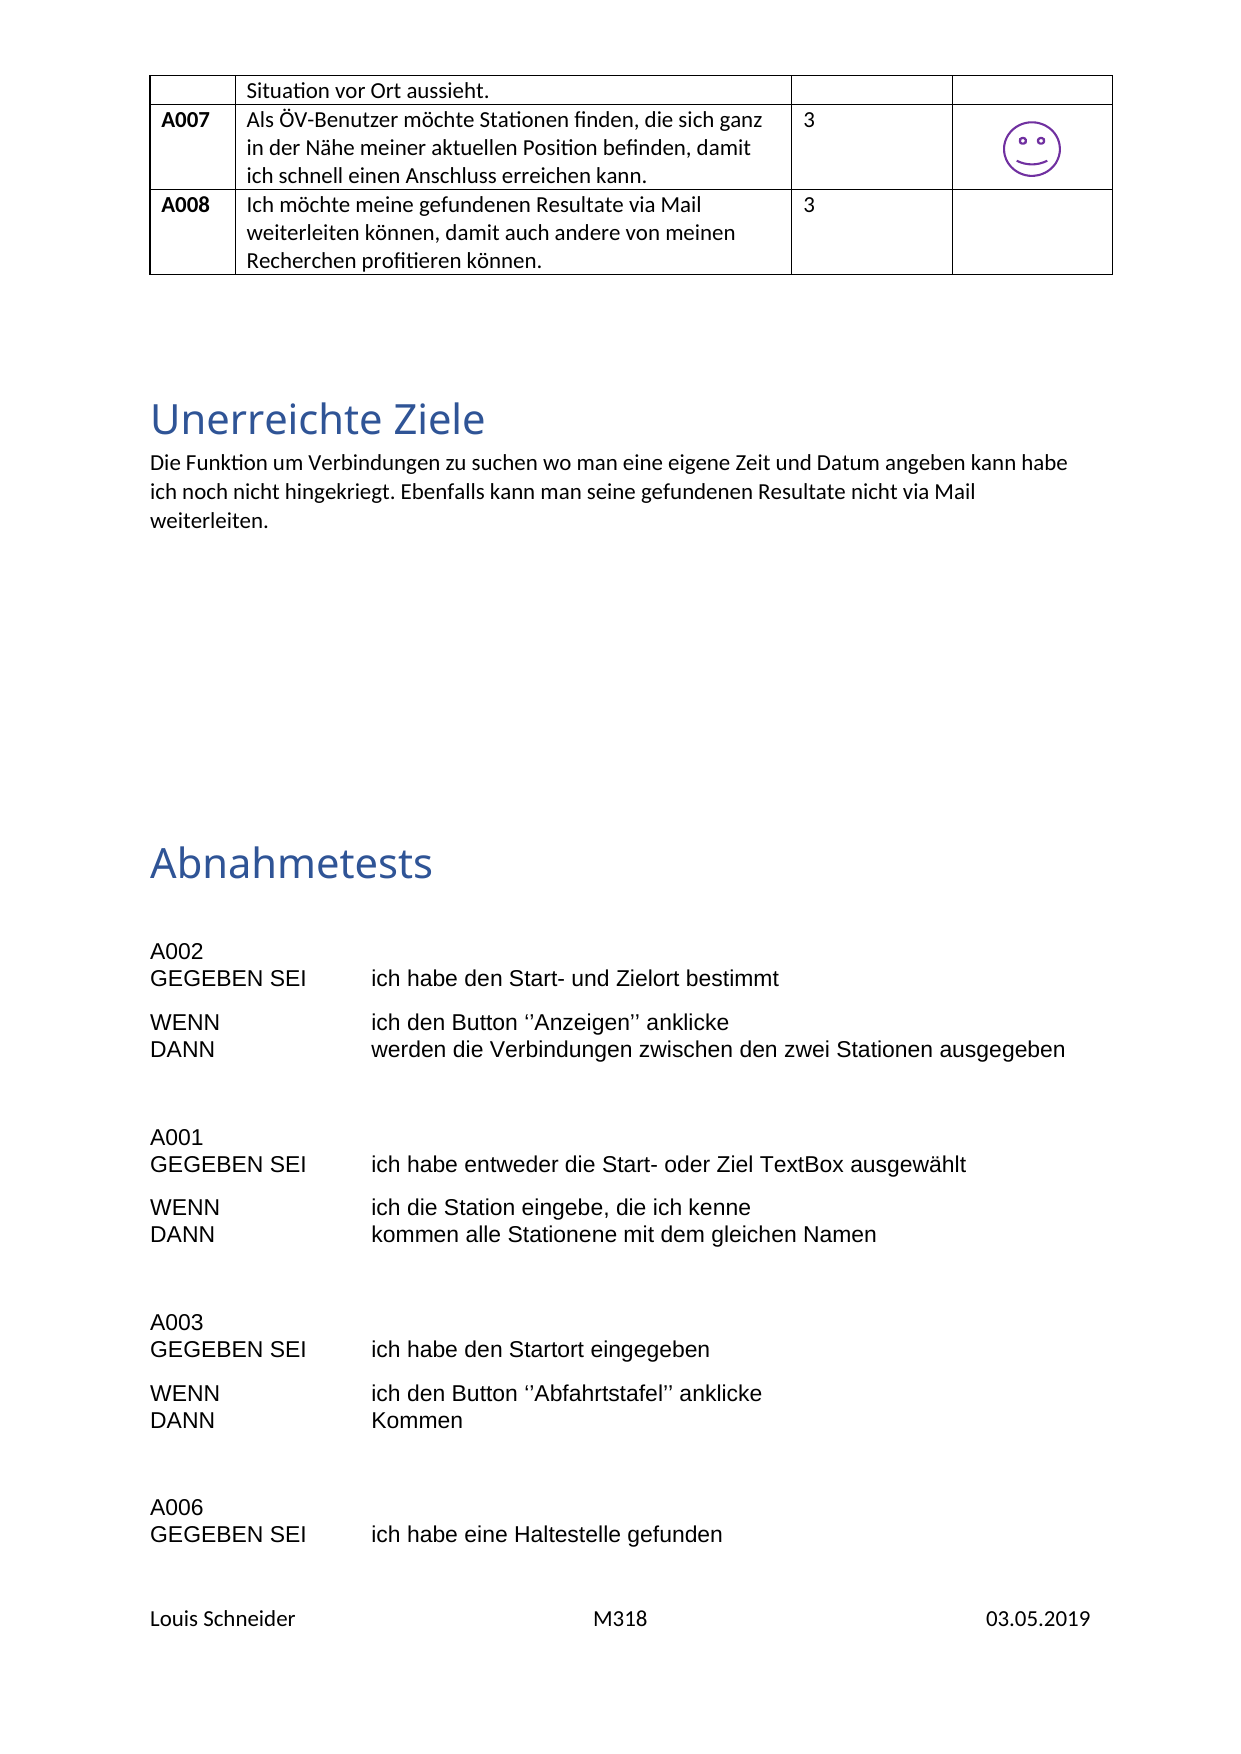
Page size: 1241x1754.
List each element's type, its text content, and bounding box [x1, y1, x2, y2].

table_cell Situation vor Ort aussieht. [236, 76, 791, 104]
text A006 GEGEBEN SEI ich habe eine Haltestelle gefunden [150, 1494, 1090, 1548]
table_cell [953, 76, 1112, 104]
table_cell [792, 76, 952, 104]
text A002 GEGEBEN SEI ich habe den Start- und Zielort bestimmt [150, 938, 1090, 992]
table_cell [151, 76, 235, 104]
table_cell Als ÖV-Benutzer möchte Stationen finden, die sich ganz in der Nähe meiner aktuellen Position befinden, damit ich schnell einen Anschluss erreichen kann. [236, 105, 791, 189]
text WENN ich die Station eingebe, die ich kenne DANN kommen alle Stationene mit dem gleichen Namen [150, 1194, 1090, 1248]
table_cell A008 [151, 190, 235, 274]
table_cell [953, 105, 1112, 189]
table_cell 3 [792, 105, 952, 189]
text Die Funktion um Verbindungen zu suchen wo man eine eigene Zeit und Datum angeben kann habe ich noch nicht hingekriegt. Ebenfalls kann man seine gefundenen Resultate nicht via Mail weiterleiten. [150, 448, 1090, 534]
text A001 GEGEBEN SEI ich habe entweder die Start- oder Ziel TextBox ausgewählt [150, 1123, 1090, 1177]
table_cell 3 [792, 190, 952, 274]
text WENN ich den Button ‘’Anzeigen’’ anklicke DANN werden die Verbindungen zwischen den zwei Stationen ausgegeben [150, 1009, 1090, 1062]
subtitle Abnahmetests [150, 834, 1090, 891]
text A003 GEGEBEN SEI ich habe den Startort eingegeben [150, 1309, 1090, 1362]
table_cell A007 [151, 105, 235, 189]
subtitle Unerreichte Ziele [150, 389, 1090, 446]
table_cell Ich möchte meine gefundenen Resultate via Mail weiterleiten können, damit auch andere von meinen Recherchen profitieren können. [236, 190, 791, 274]
table_cell [953, 190, 1112, 274]
text WENN ich den Button ‘’Abfahrtstafel’’ anklicke DANN Kommen [150, 1380, 1090, 1433]
